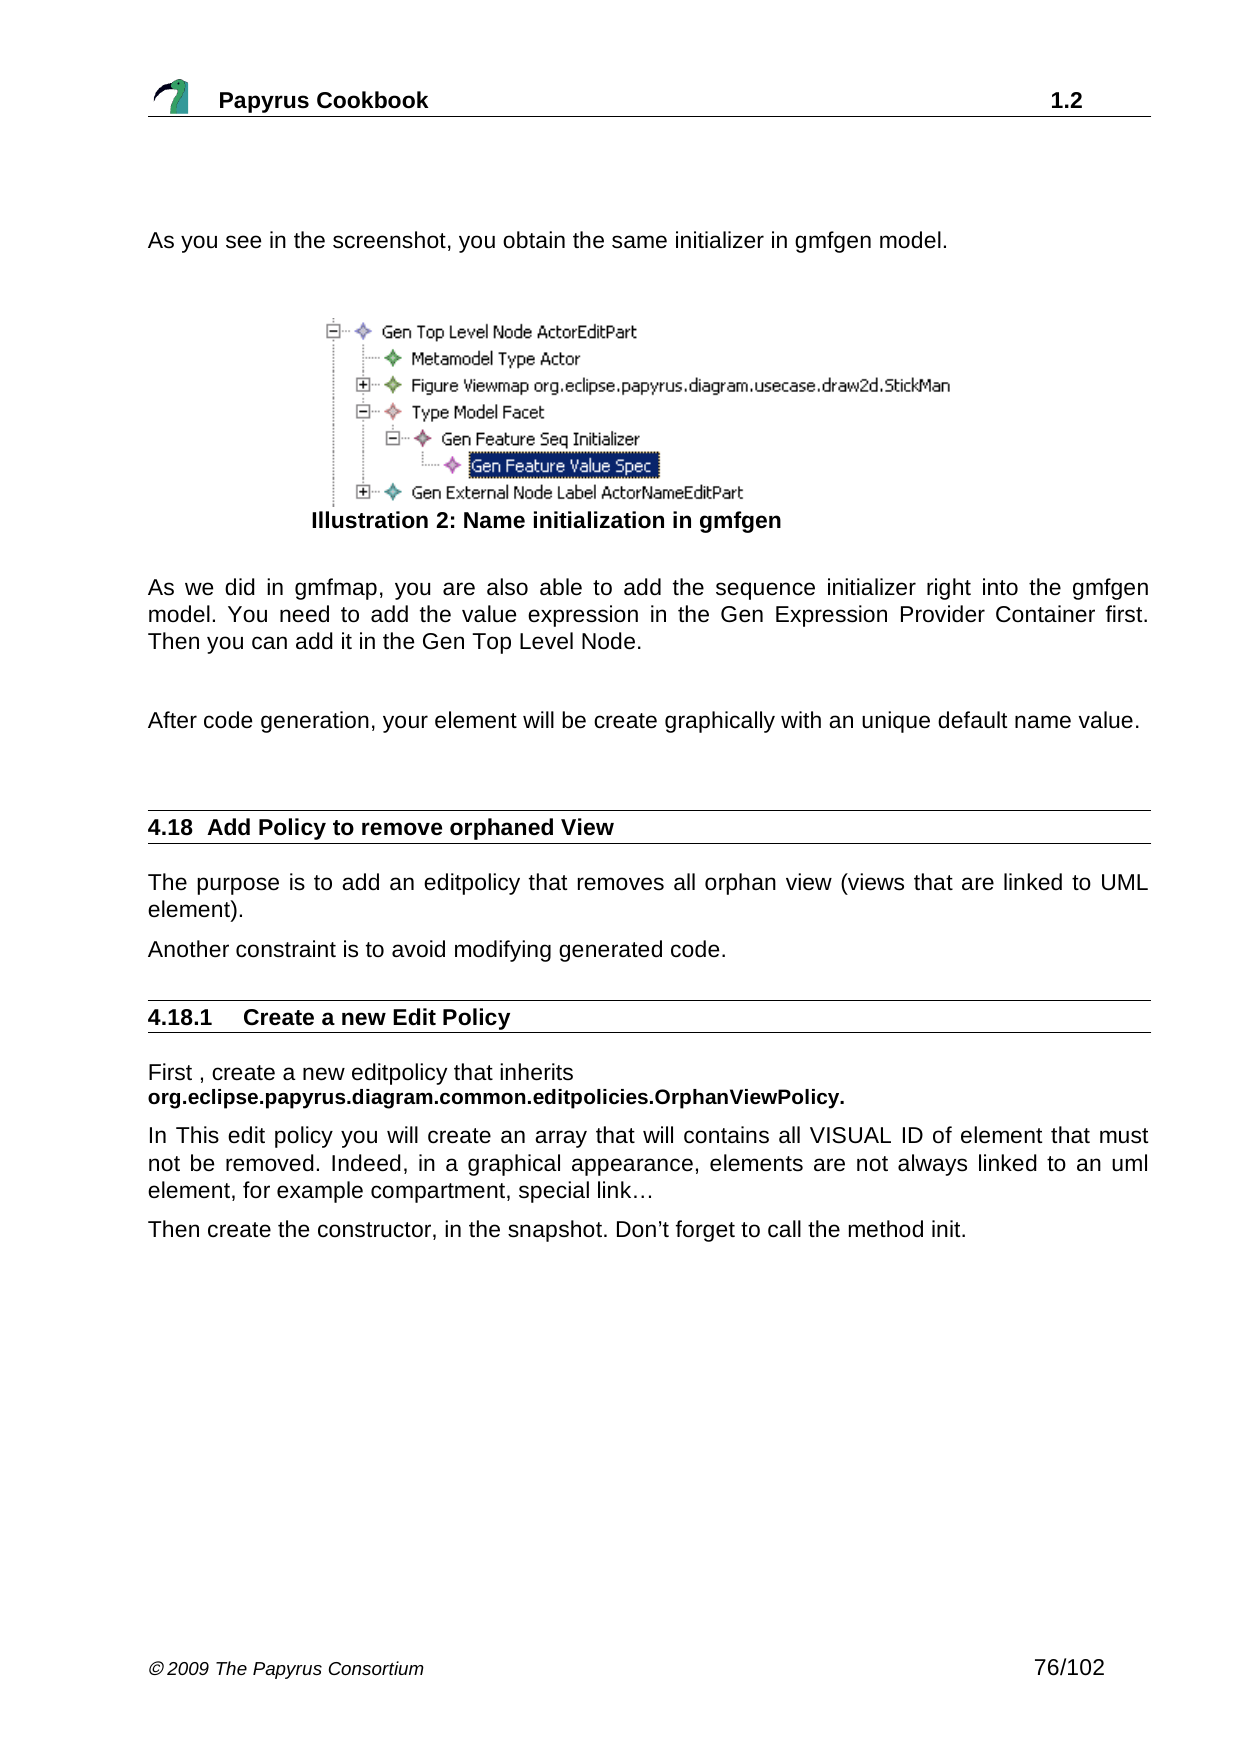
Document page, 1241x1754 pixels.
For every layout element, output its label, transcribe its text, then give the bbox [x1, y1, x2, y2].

text After code generation, your element will be create graphically with an unique default name value. [148, 706, 1151, 733]
text As we did in gmfmap, you are also able to add the sequence initializer right into the gmfgen model. You need to add the value expression in the Gen Expression Provider Container first. Then you can add it in the Gen Top Level Node. [148, 573, 1151, 654]
text As you see in the screenshot, you obtain the same initializer in gmfgen model. [148, 227, 1151, 254]
text In This edit policy you will create an array that will contains all VISUAL ID of element that must not be removed. Indeed, in a graphical appearance, elements are not always linked to an uml element, for example compartment, special link… [148, 1122, 1151, 1203]
text Illustration 2: Name initialization in gmfgen [311, 507, 988, 533]
text Then create the constructor, in the snapshot. Don’t forget to call the method init. [148, 1216, 1151, 1243]
subtitle Create a new Edit Policy [148, 1001, 1151, 1032]
text First , create a new editpolicy that inherits org.eclipse.papyrus.diagram.common.editpolicies.OrphanViewPolicy. [148, 1058, 1151, 1109]
picture [311, 318, 988, 507]
text Another constraint is to avoid modifying generated code. [148, 935, 1151, 962]
subtitle Add Policy to remove orphaned View [148, 811, 1151, 843]
picture [153, 79, 189, 114]
text The purpose is to add an editpolicy that removes all orphan view (views that are linked to UML element). [148, 869, 1151, 923]
